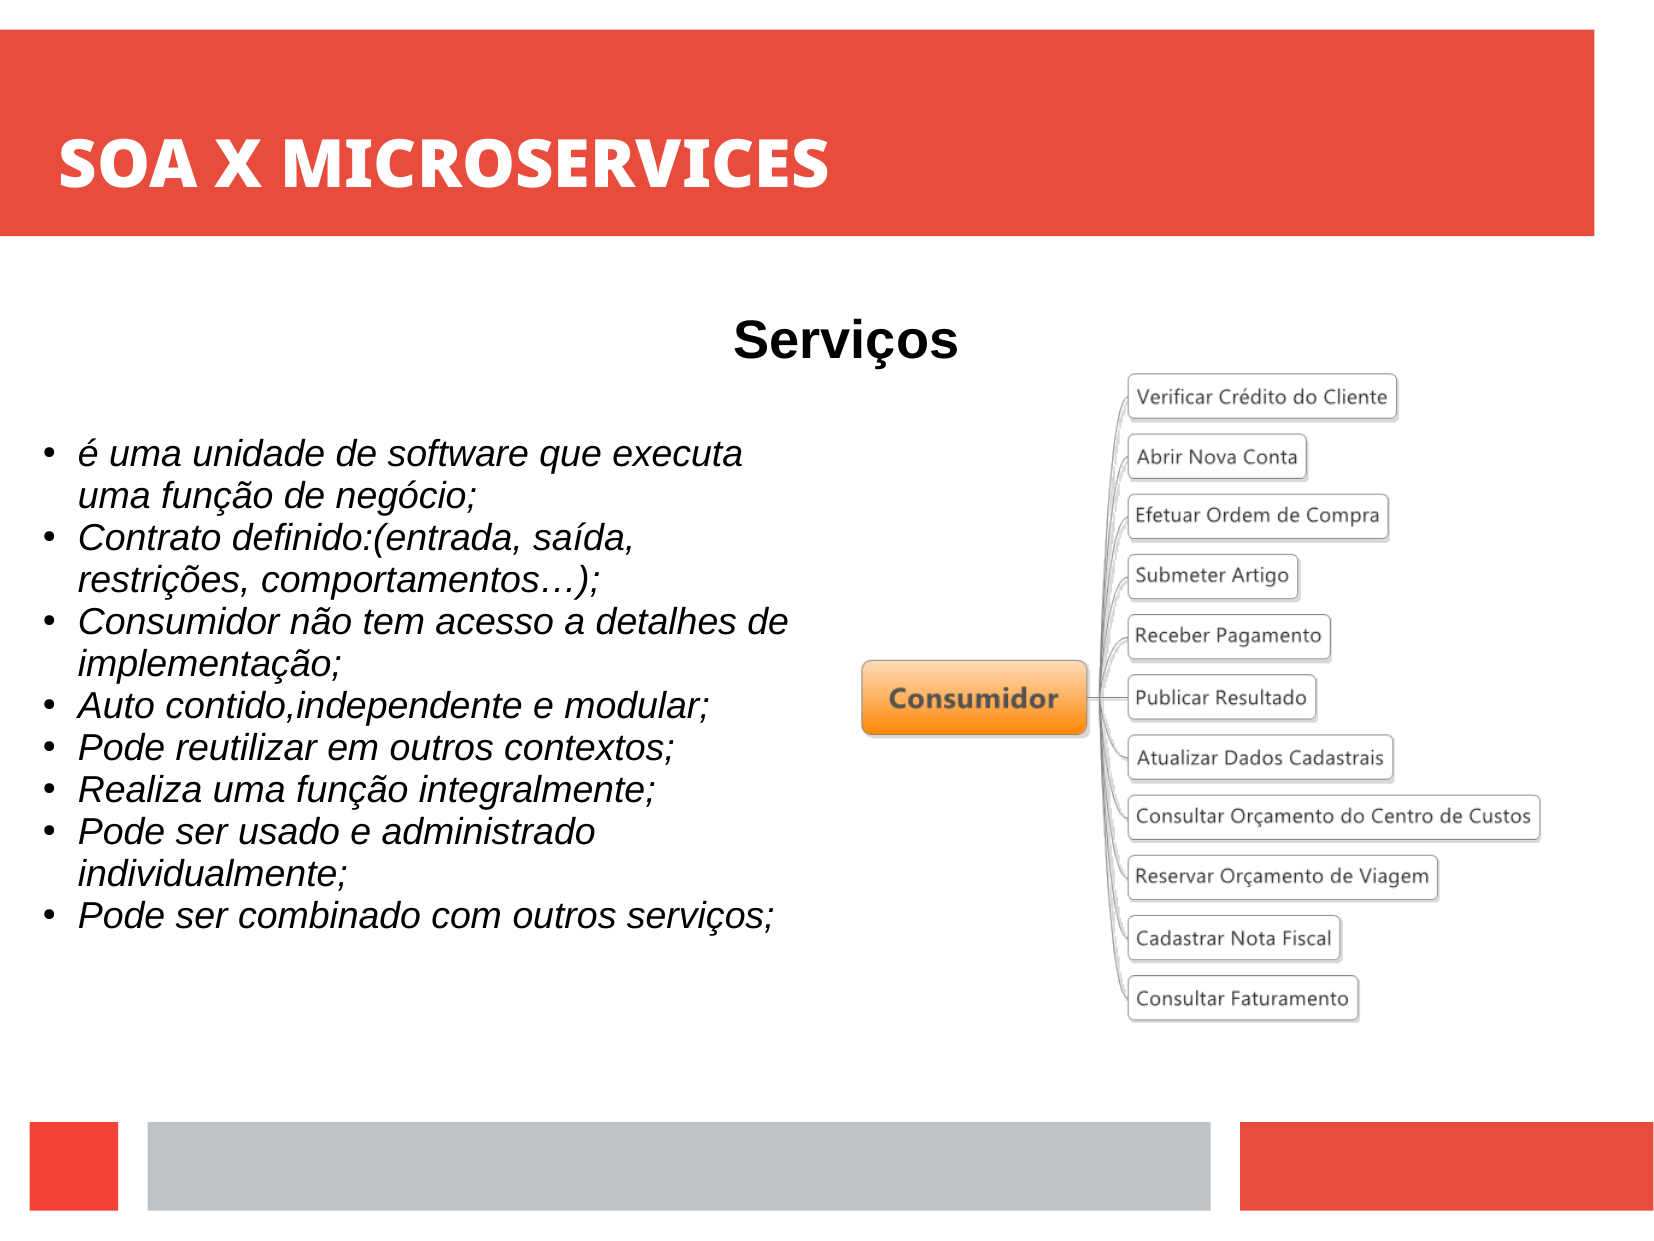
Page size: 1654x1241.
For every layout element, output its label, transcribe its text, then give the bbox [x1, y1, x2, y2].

title SOA X MICROSERVICES [59, 59, 1595, 207]
text_box Serviços [718, 302, 975, 378]
text_box é uma unidade de software que executa uma função de negócio; Contrato definido:(entrada, saída, restrições, comportamentos…); Consumidor não tem acesso a detalhes de implementação; Auto contido,independente e modular; Pode reutilizar em outros contextos; Realiza uma função integralmente; Pode ser usado e administrado individualmente; Pode ser combinado com outros serviços; [27, 425, 815, 944]
picture [842, 354, 1560, 1040]
